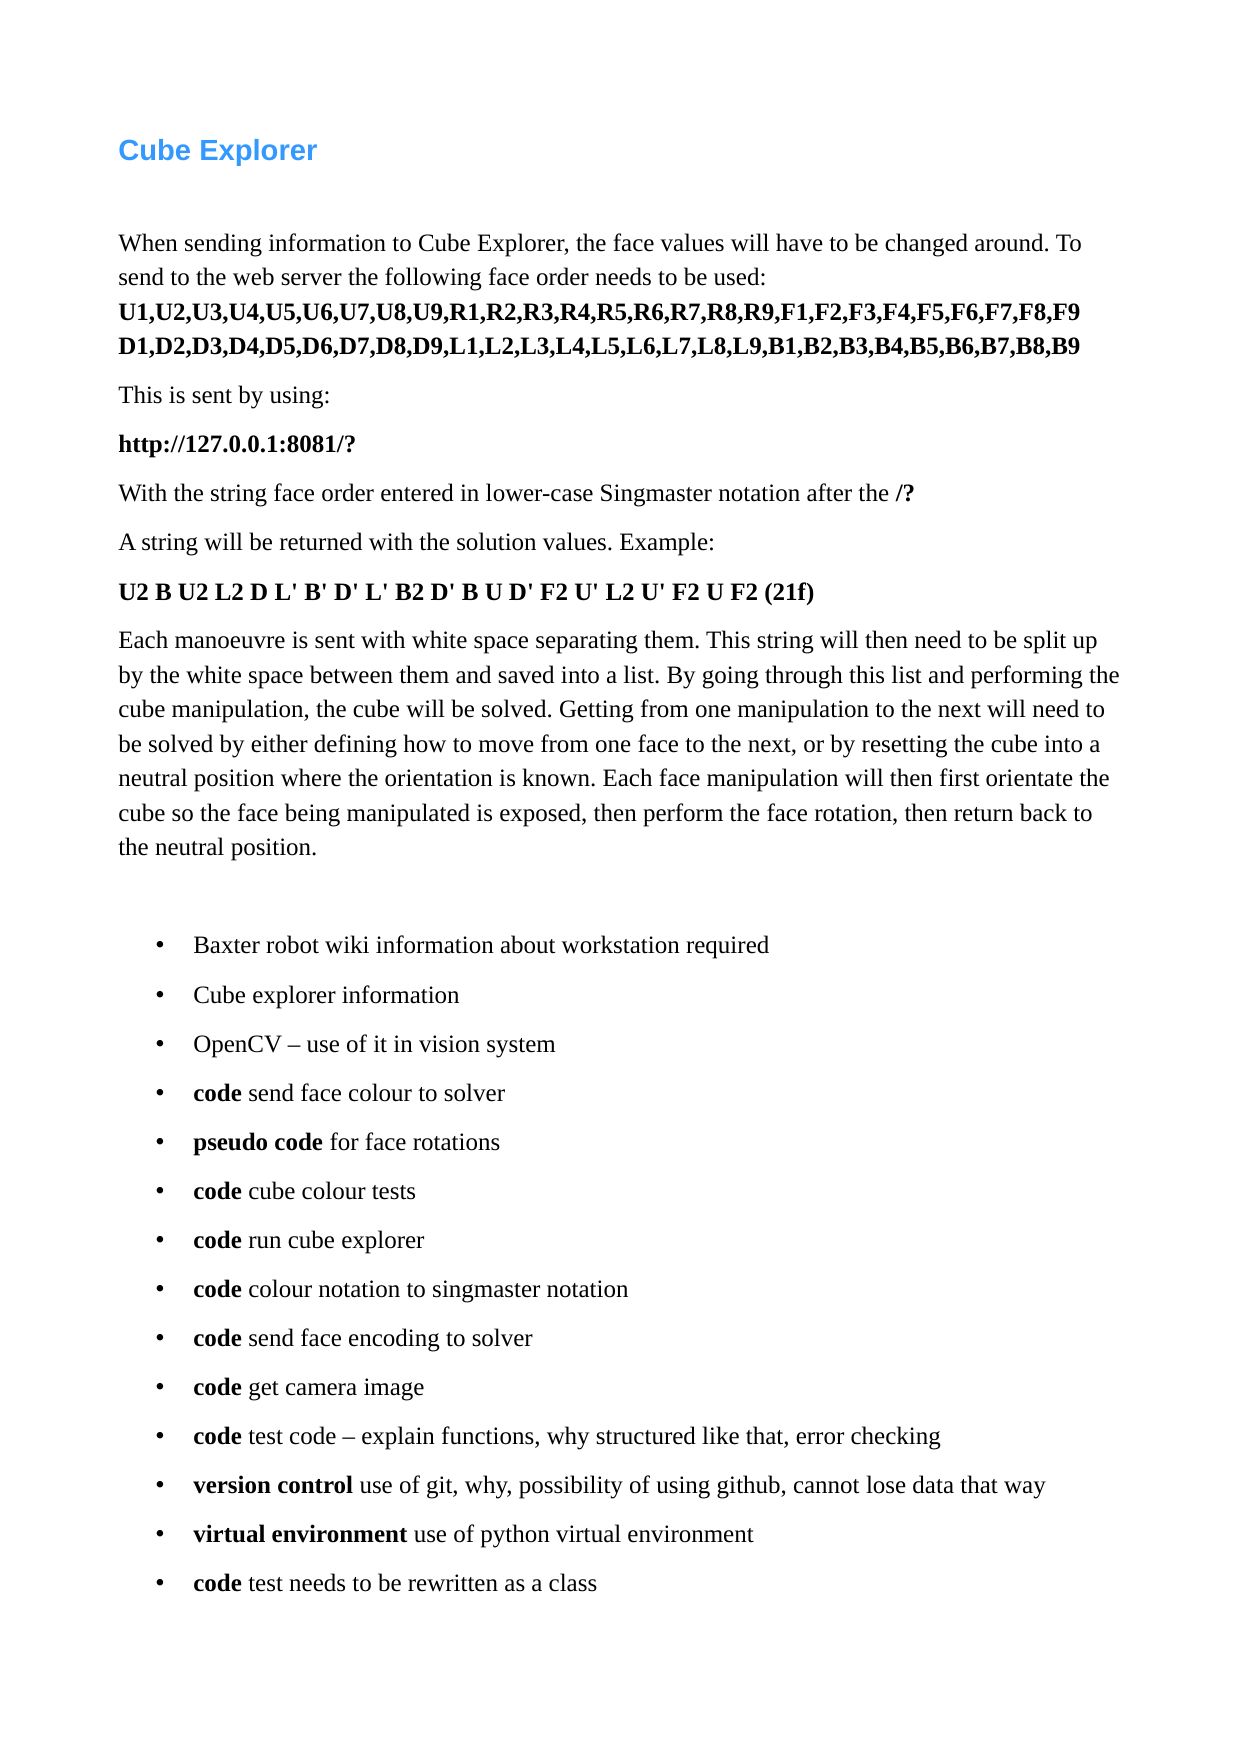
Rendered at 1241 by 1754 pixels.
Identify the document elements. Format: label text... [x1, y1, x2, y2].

list code test needs to be rewritten as a class [156, 1568, 1122, 1597]
list virtual environment use of python virtual environment [156, 1519, 1122, 1548]
list OpenCV – use of it in vision system [156, 1029, 1122, 1057]
list Baxter robot wiki information about workstation required [156, 931, 1122, 959]
list code run cube explorer [156, 1225, 1122, 1254]
list code colour notation to singmaster notation [156, 1274, 1122, 1303]
subtitle Cube Explorer [118, 133, 1122, 166]
text A string will be returned with the solution values. Example: [118, 527, 1122, 556]
text When sending information to Cube Explorer, the face values will have to be changed around. To send to the web server the following face order needs to be used: U1,U2,U3,U4,U5,U6,U7,U8,U9,R1,R2,R3,R4,R5,R6,R7,R8,R9,F1,F2,F3,F4,F5,F6,F7,F8,F9 D1,D2,D3,D4,D5,D6,D7,D8,D9,L1,L2,L3,L4,L5,L6,L7,L8,L9,B1,B2,B3,B4,B5,B6,B7,B8,B9 [118, 228, 1122, 360]
list code get camera image [156, 1372, 1122, 1401]
text With the string face order entered in lower-case Singmaster notation after the /? [118, 478, 1122, 507]
list code send face colour to solver [156, 1078, 1122, 1107]
list code test code – explain functions, why structured like that, error checking [156, 1421, 1122, 1450]
text This is sent by using: [118, 380, 1122, 409]
list code send face encoding to solver [156, 1323, 1122, 1352]
list version control use of git, why, possibility of using github, cannot lose data that way [156, 1470, 1122, 1499]
list pseudo code for face rotations [156, 1127, 1122, 1156]
text U2 B U2 L2 D L' B' D' L' B2 D' B U D' F2 U' L2 U' F2 U F2 (21f) [118, 577, 1122, 605]
list Cube explorer information [156, 980, 1122, 1008]
text http://127.0.0.1:8081/? [118, 429, 1122, 458]
text Each manoeuvre is sent with white space separating them. This string will then need to be split up by the white space between them and saved into a list. By going through this list and performing the cube manipulation, the cube will be solved. Getting from one manipulation to the next will need to be solved by either defining how to move from one face to the next, or by resetting the cube into a neutral position where the orientation is known. Each face manipulation will then first orientate the cube so the face being manipulated is exposed, then perform the face rotation, then return back to the neutral position. [118, 626, 1122, 861]
list code cube colour tests [156, 1176, 1122, 1205]
